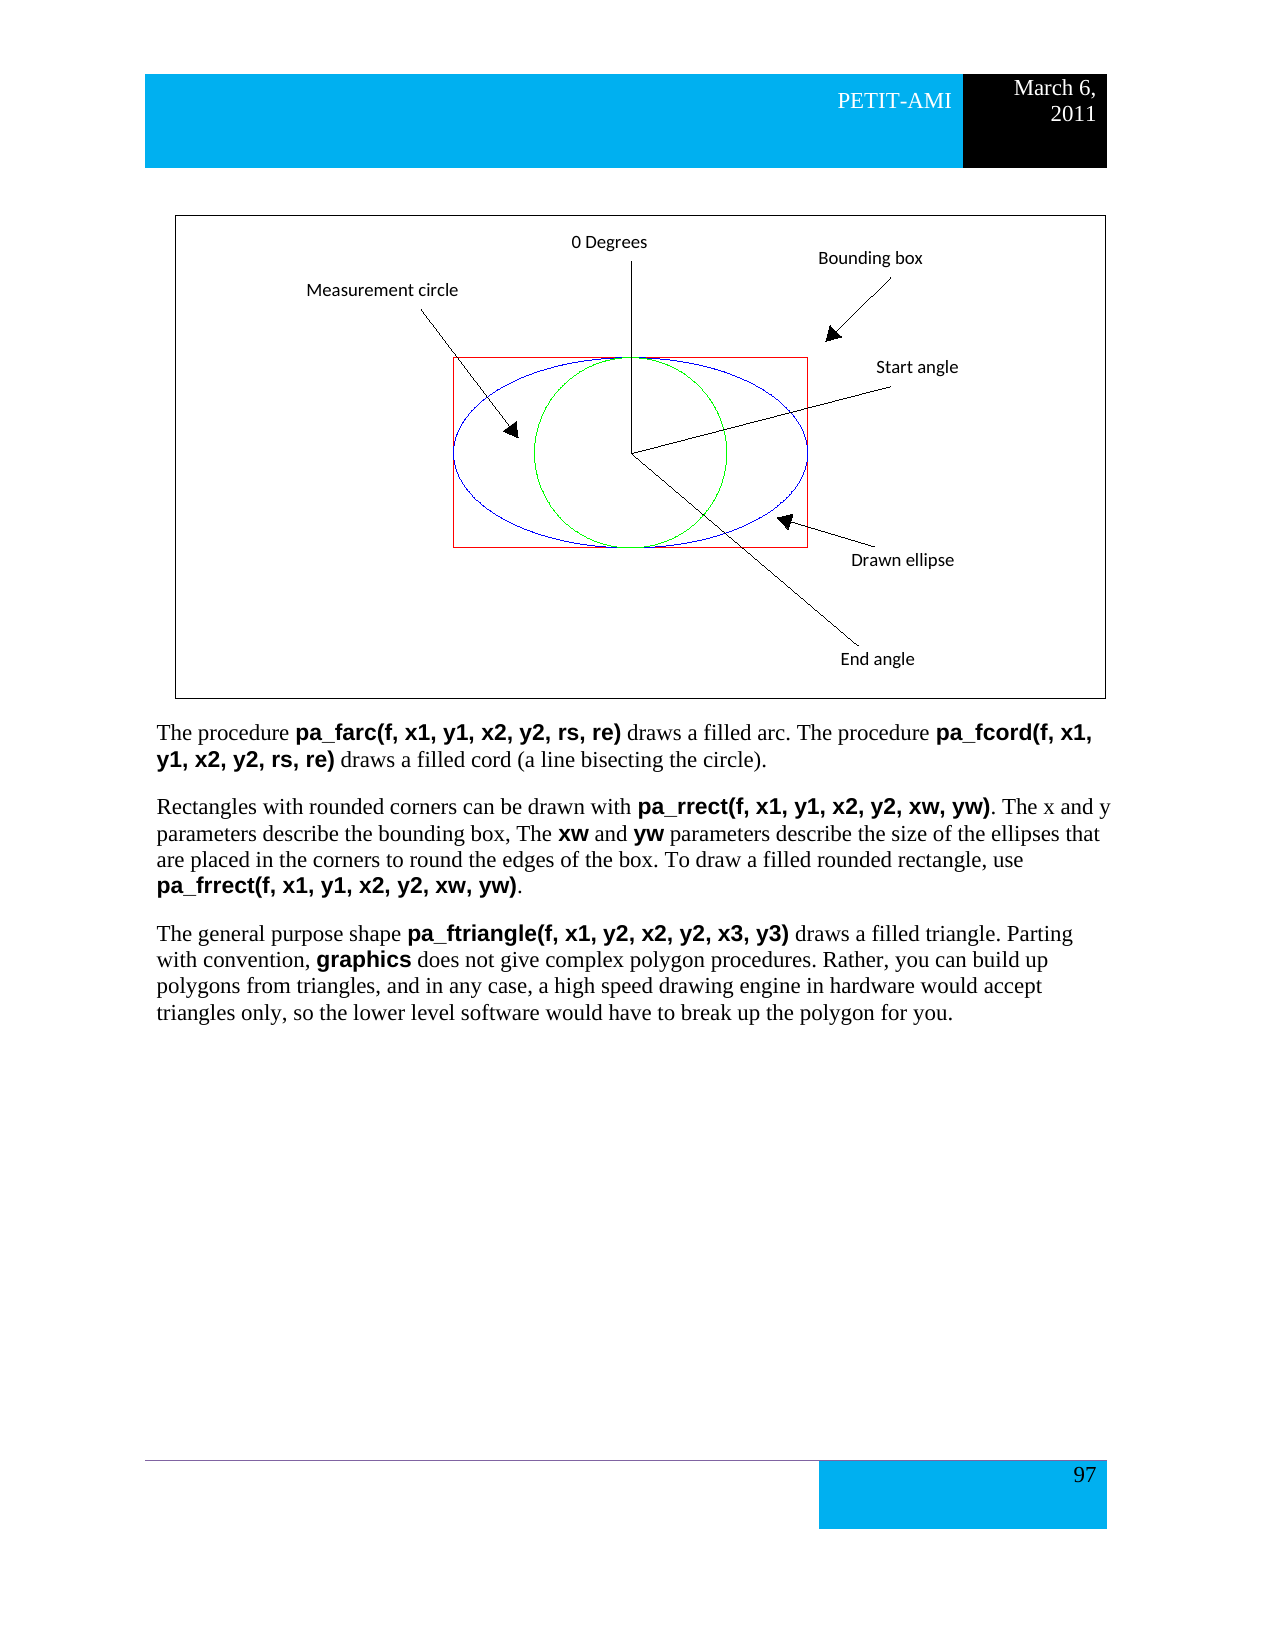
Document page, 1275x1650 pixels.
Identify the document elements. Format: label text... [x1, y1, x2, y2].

text Drawn ellipse [851, 548, 963, 571]
text Rectangles with rounded corners can be drawn with pa_rrect(f, x1, y1, x2, y2, xw, yw). The x and y parameters describe the bounding box, The xw and yw parameters describe the size of the ellipses that are placed in the corners to round the edges of the box. To draw a filled rounded rectangle, use pa_frrect(f, x1, y1, x2, y2, xw, yw). [156, 793, 1118, 899]
text 0 Degrees [571, 230, 658, 253]
text End angle [840, 647, 925, 670]
text Start angle [876, 356, 967, 378]
text Measurement circle [306, 278, 470, 301]
text The general purpose shape pa_ftriangle(f, x1, y2, x2, y2, x3, y3) draws a filled triangle. Parting with convention, graphics does not give complex polygon procedures. Rather, you can build up polygons from triangles, and in any case, a high speed drawing engine in hardware would accept triangles only, so the lower level software would have to break up the polygon for you. [156, 919, 1118, 1025]
text Bounding box [818, 246, 933, 269]
text The procedure pa_farc(f, x1, y1, x2, y2, rs, re) draws a filled arc. The procedure pa_fcord(f, x1, y1, x2, y2, rs, re) draws a filled cord (a line bisecting the circle). [156, 719, 1118, 772]
